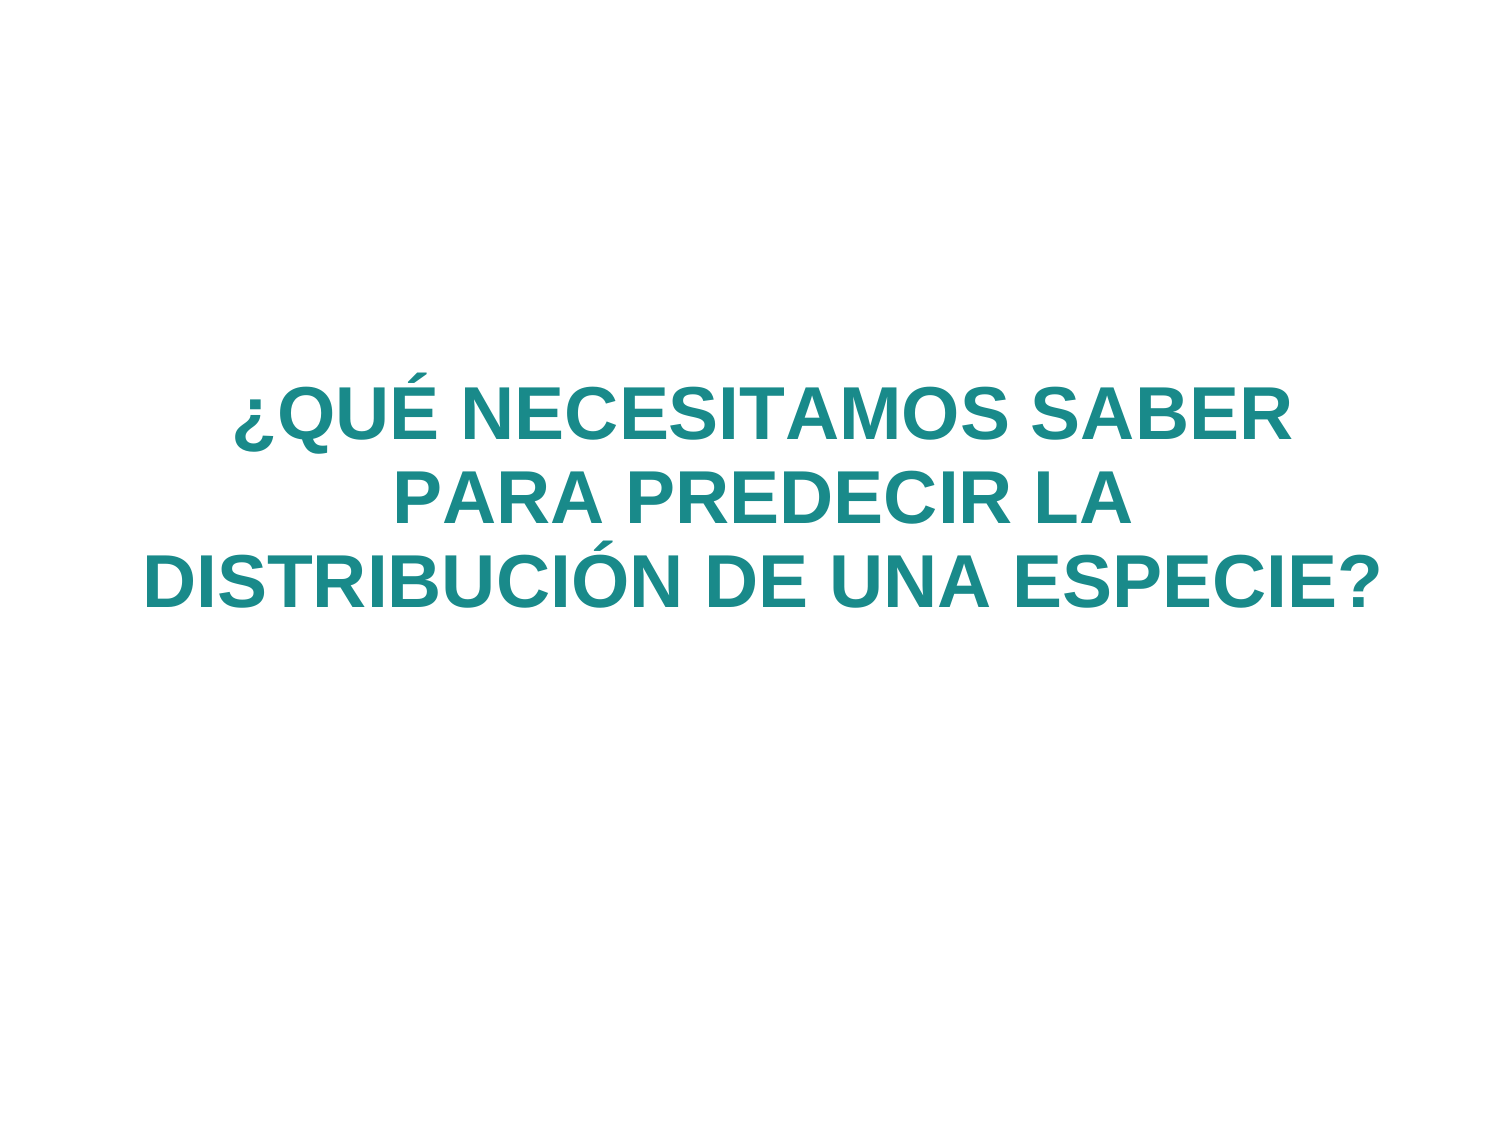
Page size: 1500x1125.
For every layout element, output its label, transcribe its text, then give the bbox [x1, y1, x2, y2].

title ¿QUÉ NECESITAMOS SABER PARA PREDECIR LA DISTRIBUCIÓN DE UNA ESPECIE? [125, 144, 1401, 851]
